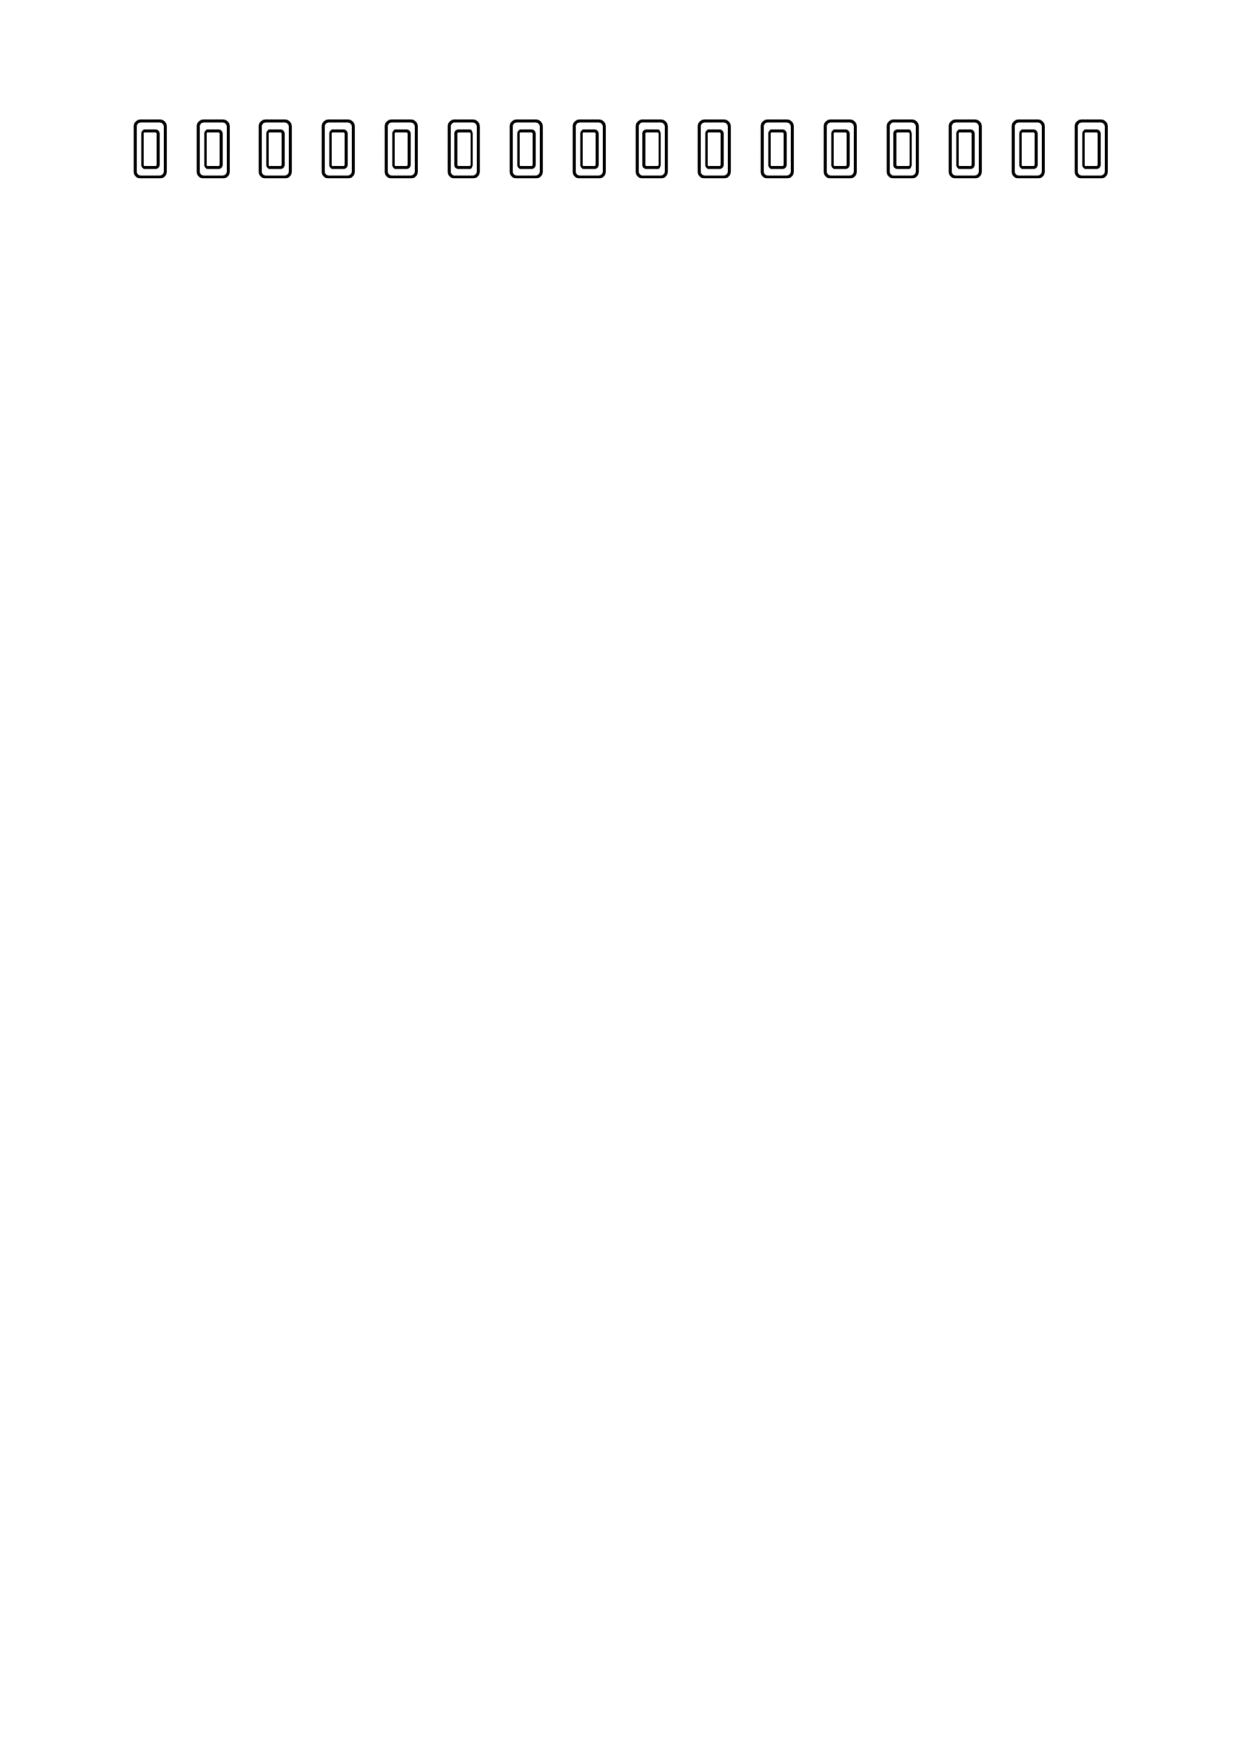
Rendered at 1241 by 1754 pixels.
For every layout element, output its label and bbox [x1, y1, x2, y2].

table_cell [996, 118, 1059, 202]
picture [445, 118, 481, 179]
table_cell [181, 118, 243, 202]
picture [319, 118, 356, 179]
picture [633, 118, 669, 179]
table_cell [871, 118, 933, 202]
picture [507, 118, 544, 179]
picture [131, 118, 168, 179]
picture [570, 118, 607, 179]
picture [1009, 118, 1046, 179]
picture [821, 118, 858, 179]
picture [257, 118, 293, 179]
table_cell [369, 118, 432, 202]
table_cell [118, 118, 181, 202]
picture [382, 118, 419, 179]
table_cell [432, 118, 494, 202]
picture [194, 118, 230, 179]
table_cell [933, 118, 996, 202]
picture [1072, 118, 1109, 179]
table_cell [683, 118, 745, 202]
table_cell [745, 118, 808, 202]
table_cell [557, 118, 620, 202]
table_cell [620, 118, 682, 202]
picture [758, 118, 795, 179]
picture [884, 118, 920, 179]
table_cell [306, 118, 369, 202]
table_cell [1059, 118, 1122, 202]
table_cell [808, 118, 871, 202]
table_cell [244, 118, 306, 202]
table_cell [494, 118, 557, 202]
picture [946, 118, 983, 179]
picture [696, 118, 732, 179]
